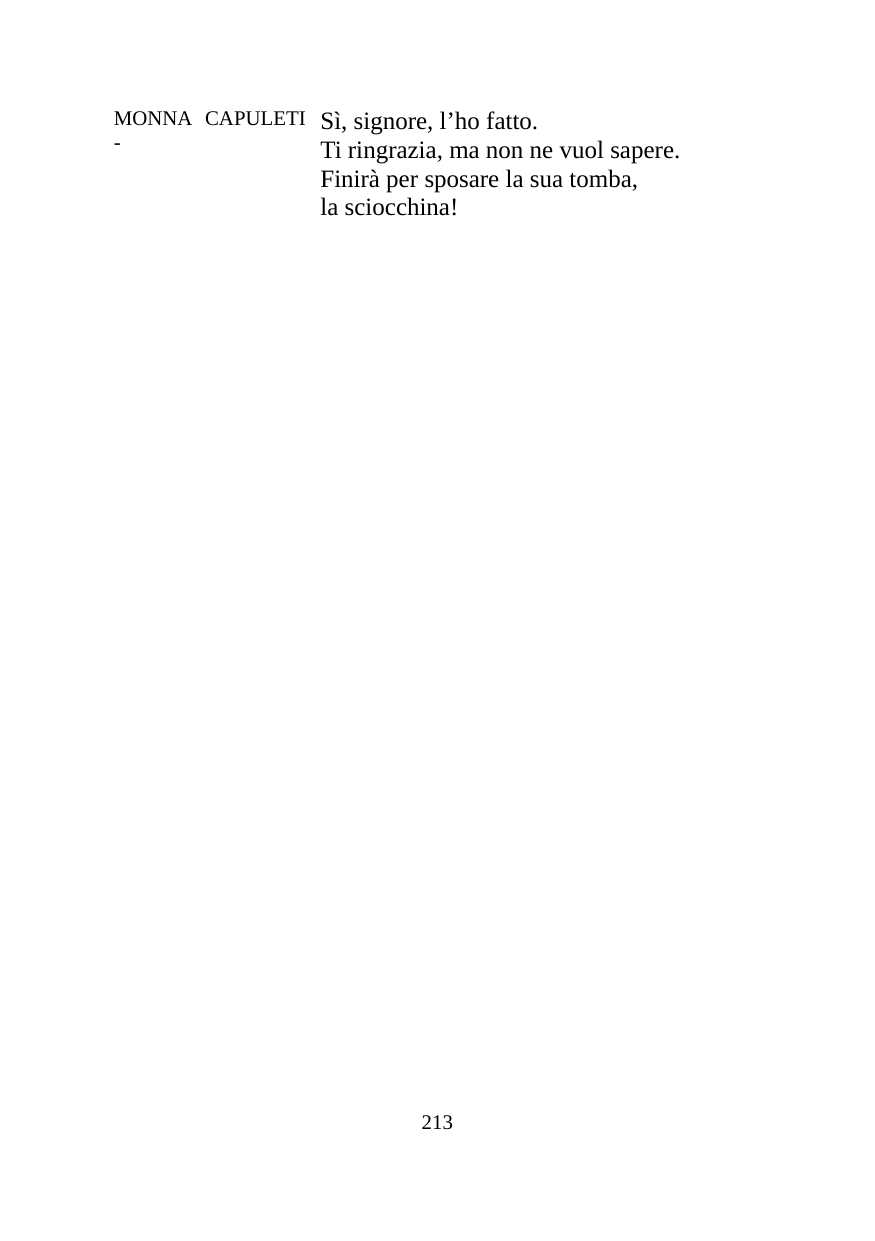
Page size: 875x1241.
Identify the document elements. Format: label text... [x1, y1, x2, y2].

table_cell Sì, signore, l’ho fatto. Ti ringrazia, ma non ne vuol sapere. Finirà per sposare la sua tomba, la sciocchina! [313, 106, 768, 250]
table_cell MONNA CAPULETI - [106, 106, 313, 250]
